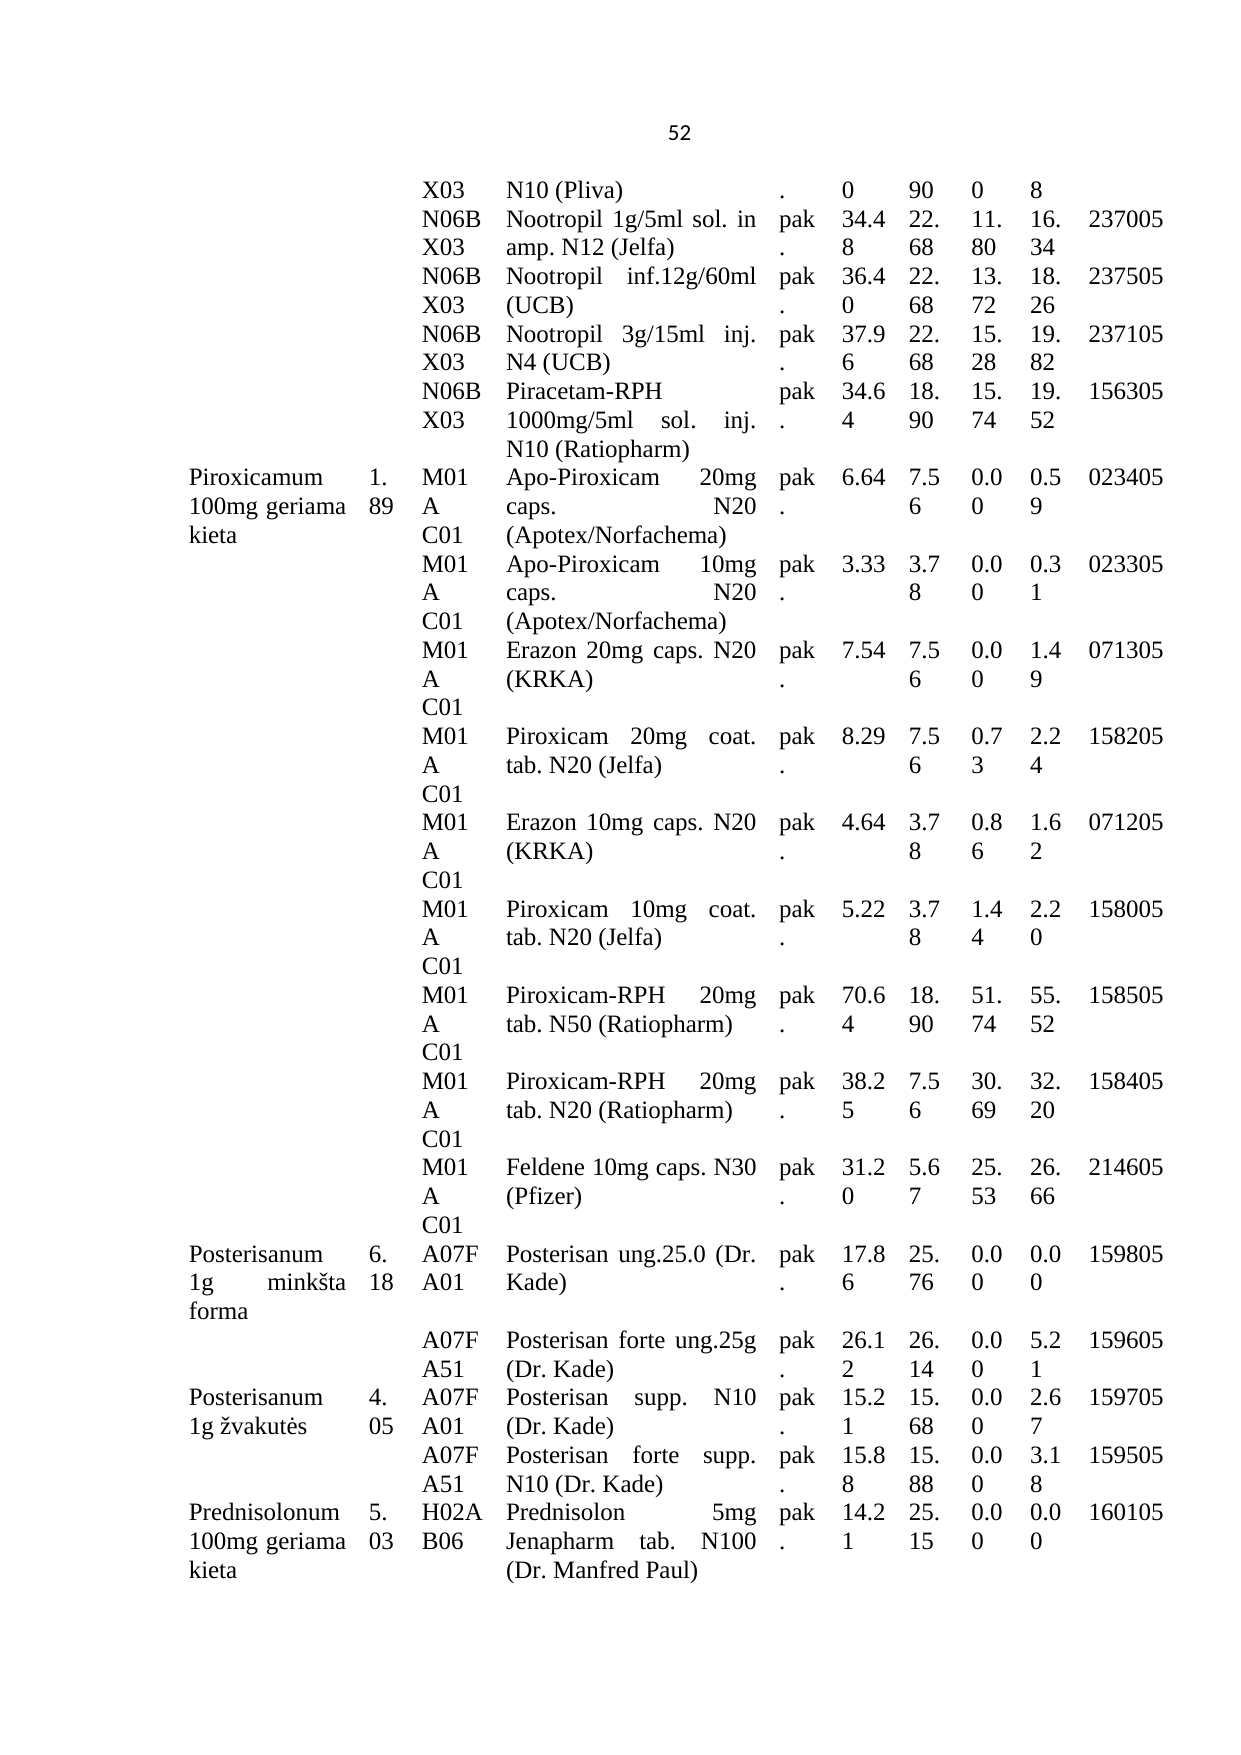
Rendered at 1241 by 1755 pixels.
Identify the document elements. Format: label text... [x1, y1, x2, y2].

table_cell Piracetam-RPH 1000mg/5ml sol. inj. N10 (Ratiopharm) [495, 376, 768, 462]
table_cell Posterisan forte supp. N10 (Dr. Kade) [495, 1440, 768, 1497]
table_cell 22.68 [897, 261, 960, 319]
table_cell 3.78 [897, 894, 960, 980]
table_cell [357, 549, 410, 635]
table_cell pak. [768, 1153, 830, 1239]
table_cell [177, 808, 357, 894]
table_cell 7.56 [897, 463, 960, 549]
table_cell Apo-Piroxicam 20mg caps. N20 (Apotex/Norfachema) [495, 463, 768, 549]
table_cell Piroxicamum 100mg geriama kieta [177, 463, 357, 549]
table_cell 11.80 [960, 204, 1018, 261]
table_cell 237105 [1077, 319, 1181, 376]
table_cell 159505 [1077, 1440, 1181, 1497]
table_cell 158205 [1077, 721, 1181, 807]
table_cell 0.86 [960, 808, 1018, 894]
table_cell 7.54 [830, 635, 897, 721]
table_cell 1.49 [1019, 635, 1077, 721]
table_cell pak. [768, 463, 830, 549]
table_cell N06B X03 [410, 376, 494, 462]
table_cell 237005 [1077, 204, 1181, 261]
table_cell pak. [768, 635, 830, 721]
table_cell [357, 1153, 410, 1239]
table_cell 156305 [1077, 376, 1181, 462]
table_cell 2.24 [1019, 721, 1077, 807]
table_cell 15.28 [960, 319, 1018, 376]
table_cell Posterisanum 1g minkšta forma [177, 1239, 357, 1325]
table_cell [357, 319, 410, 376]
table_cell 5.22 [830, 894, 897, 980]
table_cell 3.78 [897, 808, 960, 894]
table_cell Erazon 10mg caps. N20 (KRKA) [495, 808, 768, 894]
table_cell pak. [768, 204, 830, 261]
table_cell pak. [768, 261, 830, 319]
table_cell N06B X03 [410, 261, 494, 319]
table_cell [357, 376, 410, 462]
table_cell 3.18 [1019, 1440, 1077, 1497]
table_cell [177, 635, 357, 721]
table_cell 34.64 [830, 376, 897, 462]
table_cell pak. [768, 1325, 830, 1382]
table_cell [357, 894, 410, 980]
table_cell [177, 376, 357, 462]
table_cell 7.56 [897, 721, 960, 807]
table_cell 0.00 [960, 1325, 1018, 1382]
table_cell A07F A51 [410, 1440, 494, 1497]
table_cell 31.20 [830, 1153, 897, 1239]
table_cell 1.62 [1019, 808, 1077, 894]
table_cell 18.26 [1019, 261, 1077, 319]
table_cell M01A C01 [410, 463, 494, 549]
table_cell 17.86 [830, 1239, 897, 1325]
table_cell [177, 894, 357, 980]
table_cell 25.53 [960, 1153, 1018, 1239]
table_cell 0 [830, 175, 897, 204]
table_cell [177, 204, 357, 261]
table_cell [357, 175, 410, 204]
table_cell 22.68 [897, 319, 960, 376]
table_cell 0.00 [960, 1383, 1018, 1440]
table_cell 37.96 [830, 319, 897, 376]
table_cell M01A C01 [410, 721, 494, 807]
table_cell [177, 1153, 357, 1239]
table_cell Erazon 20mg caps. N20 (KRKA) [495, 635, 768, 721]
table_cell [177, 980, 357, 1066]
table_cell [357, 261, 410, 319]
table_cell M01A C01 [410, 808, 494, 894]
table_cell Nootropil 1g/5ml sol. in amp. N12 (Jelfa) [495, 204, 768, 261]
table_cell [357, 721, 410, 807]
table_cell 2.67 [1019, 1383, 1077, 1440]
table_cell [177, 1325, 357, 1382]
table_cell 3.33 [830, 549, 897, 635]
table_cell 158405 [1077, 1066, 1181, 1152]
table_cell 26.14 [897, 1325, 960, 1382]
table_cell 22.68 [897, 204, 960, 261]
table_cell N06B X03 [410, 319, 494, 376]
table_cell 0.31 [1019, 549, 1077, 635]
table_cell 3.78 [897, 549, 960, 635]
table_cell pak. [768, 376, 830, 462]
table_cell pak. [768, 1440, 830, 1497]
table_cell 15.68 [897, 1383, 960, 1440]
table_cell pak. [768, 1239, 830, 1325]
table_cell [357, 635, 410, 721]
table_cell [357, 204, 410, 261]
table_cell 7.56 [897, 1066, 960, 1152]
table_cell A07F A01 [410, 1383, 494, 1440]
table_cell Piroxicam 10mg coat. tab. N20 (Jelfa) [495, 894, 768, 980]
table_cell 15.21 [830, 1383, 897, 1440]
table_cell 15.74 [960, 376, 1018, 462]
table_cell 071205 [1077, 808, 1181, 894]
table_cell A07F A01 [410, 1239, 494, 1325]
table_cell M01A C01 [410, 1153, 494, 1239]
table_cell Piroxicam-RPH 20mg tab. N20 (Ratiopharm) [495, 1066, 768, 1152]
table_cell [357, 1066, 410, 1152]
table_cell 51.74 [960, 980, 1018, 1066]
table_cell H02A B06 [410, 1498, 494, 1584]
table_cell M01A C01 [410, 549, 494, 635]
table_cell 0.00 [1019, 1498, 1077, 1584]
table_cell 0.00 [960, 635, 1018, 721]
table_cell pak. [768, 721, 830, 807]
table_cell 26.66 [1019, 1153, 1077, 1239]
table_cell [177, 1066, 357, 1152]
table_cell 1.44 [960, 894, 1018, 980]
table_cell 214605 [1077, 1153, 1181, 1239]
table_cell Apo-Piroxicam 10mg caps. N20 (Apotex/Norfachema) [495, 549, 768, 635]
table_cell 55.52 [1019, 980, 1077, 1066]
table_cell 34.48 [830, 204, 897, 261]
table_cell 19.82 [1019, 319, 1077, 376]
table_cell Posterisan forte ung.25g (Dr. Kade) [495, 1325, 768, 1382]
table_cell 158505 [1077, 980, 1181, 1066]
table_cell 19.52 [1019, 376, 1077, 462]
table_cell [357, 1440, 410, 1497]
table_cell 5.67 [897, 1153, 960, 1239]
table_cell pak. [768, 894, 830, 980]
table_cell Nootropil 3g/15ml inj. N4 (UCB) [495, 319, 768, 376]
table_cell 0.73 [960, 721, 1018, 807]
table_cell N10 (Pliva) [495, 175, 768, 204]
table_cell [177, 261, 357, 319]
table_cell M01A C01 [410, 1066, 494, 1152]
table_cell Posterisanum 1g žvakutės [177, 1383, 357, 1440]
table_cell pak. [768, 980, 830, 1066]
table_cell 0.00 [960, 1498, 1018, 1584]
table_cell . [768, 175, 830, 204]
table_cell 14.21 [830, 1498, 897, 1584]
table_cell 15.88 [830, 1440, 897, 1497]
table_cell 0.00 [960, 1239, 1018, 1325]
table_cell 25.76 [897, 1239, 960, 1325]
table_cell 13.72 [960, 261, 1018, 319]
table_cell pak. [768, 1066, 830, 1152]
table_cell 0.00 [960, 1440, 1018, 1497]
table_cell 90 [897, 175, 960, 204]
table_cell 159605 [1077, 1325, 1181, 1382]
table_cell X03 [410, 175, 494, 204]
table_cell 26.12 [830, 1325, 897, 1382]
table_cell Piroxicam-RPH 20mg tab. N50 (Ratiopharm) [495, 980, 768, 1066]
table_cell pak. [768, 1498, 830, 1584]
table_cell Nootropil inf.12g/60ml (UCB) [495, 261, 768, 319]
table_cell 0.59 [1019, 463, 1077, 549]
table_cell 38.25 [830, 1066, 897, 1152]
table_cell 18.90 [897, 376, 960, 462]
table_cell 0.00 [1019, 1239, 1077, 1325]
table_cell 30.69 [960, 1066, 1018, 1152]
table_cell 160105 [1077, 1498, 1181, 1584]
table_cell 159805 [1077, 1239, 1181, 1325]
table_cell Posterisan ung.25.0 (Dr. Kade) [495, 1239, 768, 1325]
table_cell 4.05 [357, 1383, 410, 1440]
table_cell 0 [960, 175, 1018, 204]
table_cell 071305 [1077, 635, 1181, 721]
table_cell [357, 980, 410, 1066]
table_cell 8.29 [830, 721, 897, 807]
table_cell 25.15 [897, 1498, 960, 1584]
table_cell 4.64 [830, 808, 897, 894]
table_cell pak. [768, 808, 830, 894]
table_cell 8 [1019, 175, 1077, 204]
table_cell [177, 175, 357, 204]
table_cell M01A C01 [410, 894, 494, 980]
table_cell pak. [768, 1383, 830, 1440]
table_cell 6.64 [830, 463, 897, 549]
table_cell [357, 808, 410, 894]
table_cell M01A C01 [410, 980, 494, 1066]
table_cell 70.64 [830, 980, 897, 1066]
table_cell 15.88 [897, 1440, 960, 1497]
table_cell 159705 [1077, 1383, 1181, 1440]
table_cell [177, 549, 357, 635]
table_cell 158005 [1077, 894, 1181, 980]
table_cell Prednisolonum 100mg geriama kieta [177, 1498, 357, 1584]
table_cell 2.20 [1019, 894, 1077, 980]
table_cell 6.18 [357, 1239, 410, 1325]
table_cell 5.03 [357, 1498, 410, 1584]
table_cell M01A C01 [410, 635, 494, 721]
table_cell Posterisan supp. N10 (Dr. Kade) [495, 1383, 768, 1440]
table_cell [177, 721, 357, 807]
table_cell A07F A51 [410, 1325, 494, 1382]
table_cell 237505 [1077, 261, 1181, 319]
table_cell N06B X03 [410, 204, 494, 261]
table_cell [177, 319, 357, 376]
table_cell Feldene 10mg caps. N30 (Pfizer) [495, 1153, 768, 1239]
table_cell 0.00 [960, 463, 1018, 549]
table_cell 5.21 [1019, 1325, 1077, 1382]
table_cell 16.34 [1019, 204, 1077, 261]
table_cell [177, 1440, 357, 1497]
table_cell 023405 [1077, 463, 1181, 549]
table_cell 0.00 [960, 549, 1018, 635]
table_cell Piroxicam 20mg coat. tab. N20 (Jelfa) [495, 721, 768, 807]
table_cell [1077, 175, 1181, 204]
table_cell [357, 1325, 410, 1382]
table_cell 1.89 [357, 463, 410, 549]
table_cell 36.40 [830, 261, 897, 319]
table_cell 7.56 [897, 635, 960, 721]
table_cell pak. [768, 549, 830, 635]
table_cell 32.20 [1019, 1066, 1077, 1152]
table_cell Prednisolon 5mg Jenapharm tab. N100 (Dr. Manfred Paul) [495, 1498, 768, 1584]
table_cell 18.90 [897, 980, 960, 1066]
table_cell pak. [768, 319, 830, 376]
table_cell 023305 [1077, 549, 1181, 635]
